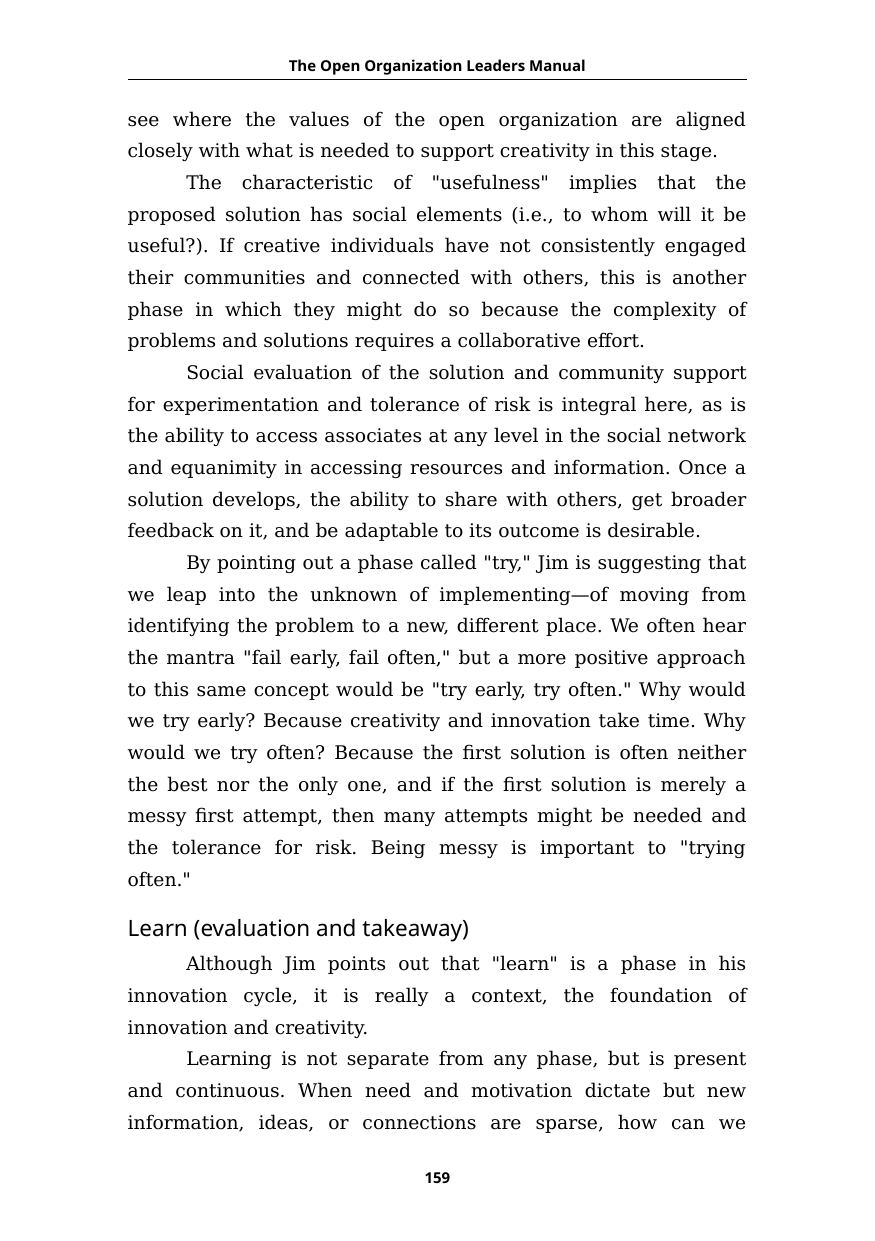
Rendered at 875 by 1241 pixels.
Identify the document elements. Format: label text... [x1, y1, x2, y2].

text By pointing out a phase called "try," Jim is suggesting that we leap into the unknown of implementing—of moving from identifying the problem to a new, different place. We often hear the mantra "fail early, fail often," but a more positive approach to this same concept would be "try early, try often." Why would we try early? Because creativity and innovation take time. Why would we try often? Because the first solution is often neither the best nor the only one, and if the first solution is merely a messy first attempt, then many attempts might be needed and the tolerance for risk. Being messy is important to "trying often." [127, 552, 747, 891]
subtitle Learn (evaluation and takeaway) [127, 915, 747, 941]
text The characteristic of "usefulness" implies that the proposed solution has social elements (i.e., to whom will it be useful?). If creative individuals have not consistently engaged their communities and connected with others, this is another phase in which they might do so because the complexity of problems and solutions requires a collaborative effort. [127, 172, 747, 352]
text Social evaluation of the solution and community support for experimentation and tolerance of risk is integral here, as is the ability to access associates at any level in the social network and equanimity in accessing resources and information. Once a solution develops, the ability to share with others, get broader feedback on it, and be adaptable to its outcome is desirable. [127, 362, 747, 542]
text Learning is not separate from any phase, but is present and continuous. When need and motivation dictate but new information, ideas, or connections are sparse, how can we [127, 1048, 747, 1133]
text see where the values of the open organization are aligned closely with what is needed to support creativity in this stage. [127, 109, 747, 162]
text Although Jim points out that "learn" is a phase in his innovation cycle, it is really a context, the foundation of innovation and creativity. [127, 953, 747, 1038]
